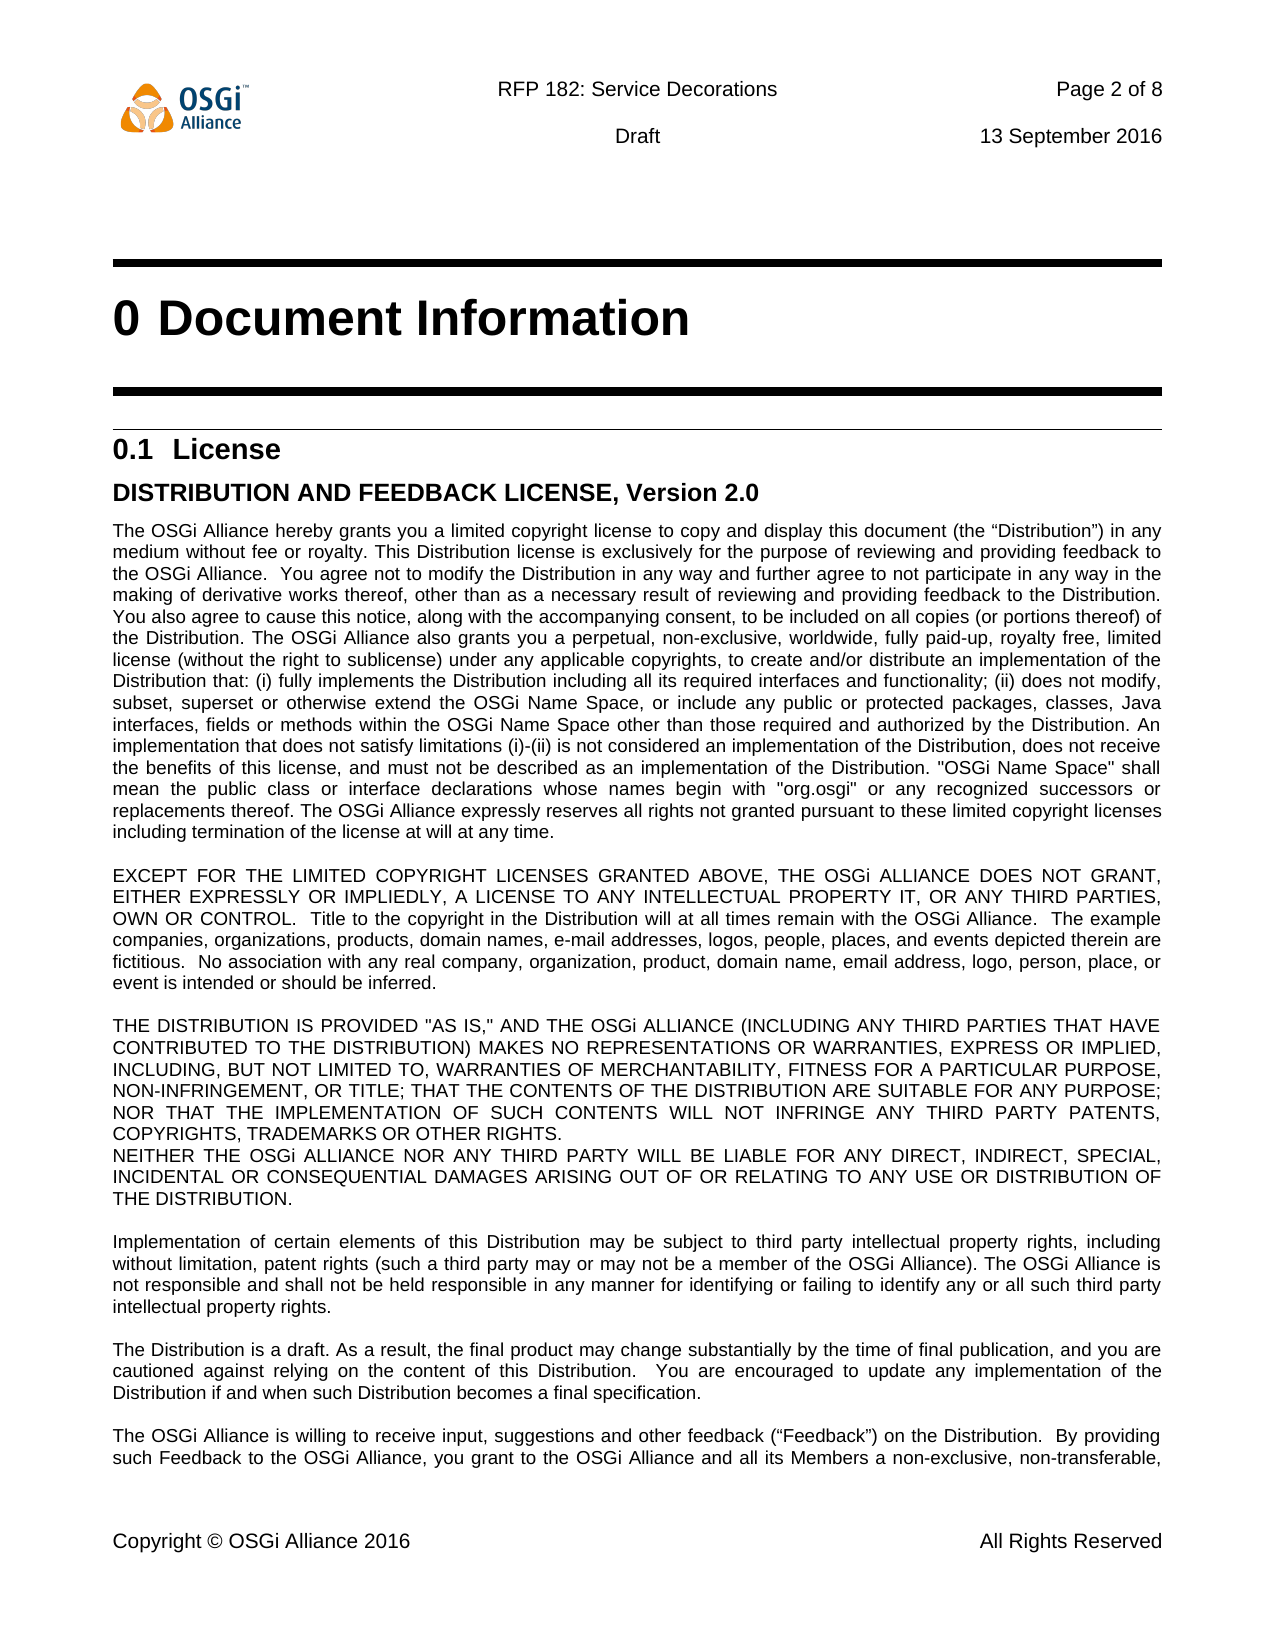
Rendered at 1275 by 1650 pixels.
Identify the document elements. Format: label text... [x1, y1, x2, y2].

text The Distribution is a draft. As a result, the final product may change substantially by the time of final publication, and you are cautioned against relying on the content of this Distribution. You are encouraged to update any implementation of the Distribution if and when such Distribution becomes a final specification. [112, 1339, 1162, 1403]
subtitle Document Information [112, 260, 1162, 396]
text The OSGi Alliance is willing to receive input, suggestions and other feedback (“Feedback”) on the Distribution. By providing such Feedback to the OSGi Alliance, you grant to the OSGi Alliance and all its Members a non-exclusive, non-transferable, [112, 1425, 1162, 1468]
text THE DISTRIBUTION IS PROVIDED "AS IS," AND THE OSGi ALLIANCE (INCLUDING ANY THIRD PARTIES THAT HAVE CONTRIBUTED TO THE DISTRIBUTION) MAKES NO REPRESENTATIONS OR WARRANTIES, EXPRESS OR IMPLIED, INCLUDING, BUT NOT LIMITED TO, WARRANTIES OF MERCHANTABILITY, FITNESS FOR A PARTICULAR PURPOSE, NON-INFRINGEMENT, OR TITLE; THAT THE CONTENTS OF THE DISTRIBUTION ARE SUITABLE FOR ANY PURPOSE; NOR THAT THE IMPLEMENTATION OF SUCH CONTENTS WILL NOT INFRINGE ANY THIRD PARTY PATENTS, COPYRIGHTS, TRADEMARKS OR OTHER RIGHTS. [112, 1015, 1162, 1145]
text Implementation of certain elements of this Distribution may be subject to third party intellectual property rights, including without limitation, patent rights (such a third party may or may not be a member of the OSGi Alliance). The OSGi Alliance is not responsible and shall not be held responsible in any manner for identifying or failing to identify any or all such third party intellectual property rights. [112, 1231, 1162, 1317]
subtitle License [112, 430, 1162, 466]
text The OSGi Alliance hereby grants you a limited copyright license to copy and display this document (the “Distribution”) in any medium without fee or royalty. This Distribution license is exclusively for the purpose of reviewing and providing feedback to the OSGi Alliance. You agree not to modify the Distribution in any way and further agree to not participate in any way in the making of derivative works thereof, other than as a necessary result of reviewing and providing feedback to the Distribution. You also agree to cause this notice, along with the accompanying consent, to be included on all copies (or portions thereof) of the Distribution. The OSGi Alliance also grants you a perpetual, non-exclusive, worldwide, fully paid-up, royalty free, limited license (without the right to sublicense) under any applicable copyrights, to create and/or distribute an implementation of the Distribution that: (i) fully implements the Distribution including all its required interfaces and functionality; (ii) does not modify, subset, superset or otherwise extend the OSGi Name Space, or include any public or protected packages, classes, Java interfaces, fields or methods within the OSGi Name Space other than those required and authorized by the Distribution. An implementation that does not satisfy limitations (i)-(ii) is not considered an implementation of the Distribution, does not receive the benefits of this license, and must not be described as an implementation of the Distribution. "OSGi Name Space" shall mean the public class or interface declarations whose names begin with "org.osgi" or any recognized successors or replacements thereof. The OSGi Alliance expressly reserves all rights not granted pursuant to these limited copyright licenses including termination of the license at will at any time. [112, 519, 1162, 843]
text EXCEPT FOR THE LIMITED COPYRIGHT LICENSES GRANTED ABOVE, THE OSGi ALLIANCE DOES NOT GRANT, EITHER EXPRESSLY OR IMPLIEDLY, A LICENSE TO ANY INTELLECTUAL PROPERTY IT, OR ANY THIRD PARTIES, OWN OR CONTROL. Title to the copyright in the Distribution will at all times remain with the OSGi Alliance. The example companies, organizations, products, domain names, e-mail addresses, logos, people, places, and events depicted therein are fictitious. No association with any real company, organization, product, domain name, email address, logo, person, place, or event is intended or should be inferred. [112, 864, 1162, 994]
text DISTRIBUTION AND FEEDBACK LICENSE, Version 2.0 [112, 478, 1162, 507]
picture [113, 76, 257, 140]
text NEITHER THE OSGi ALLIANCE NOR ANY THIRD PARTY WILL BE LIABLE FOR ANY DIRECT, INDIRECT, SPECIAL, INCIDENTAL OR CONSEQUENTIAL DAMAGES ARISING OUT OF OR RELATING TO ANY USE OR DISTRIBUTION OF THE DISTRIBUTION. [112, 1145, 1162, 1209]
